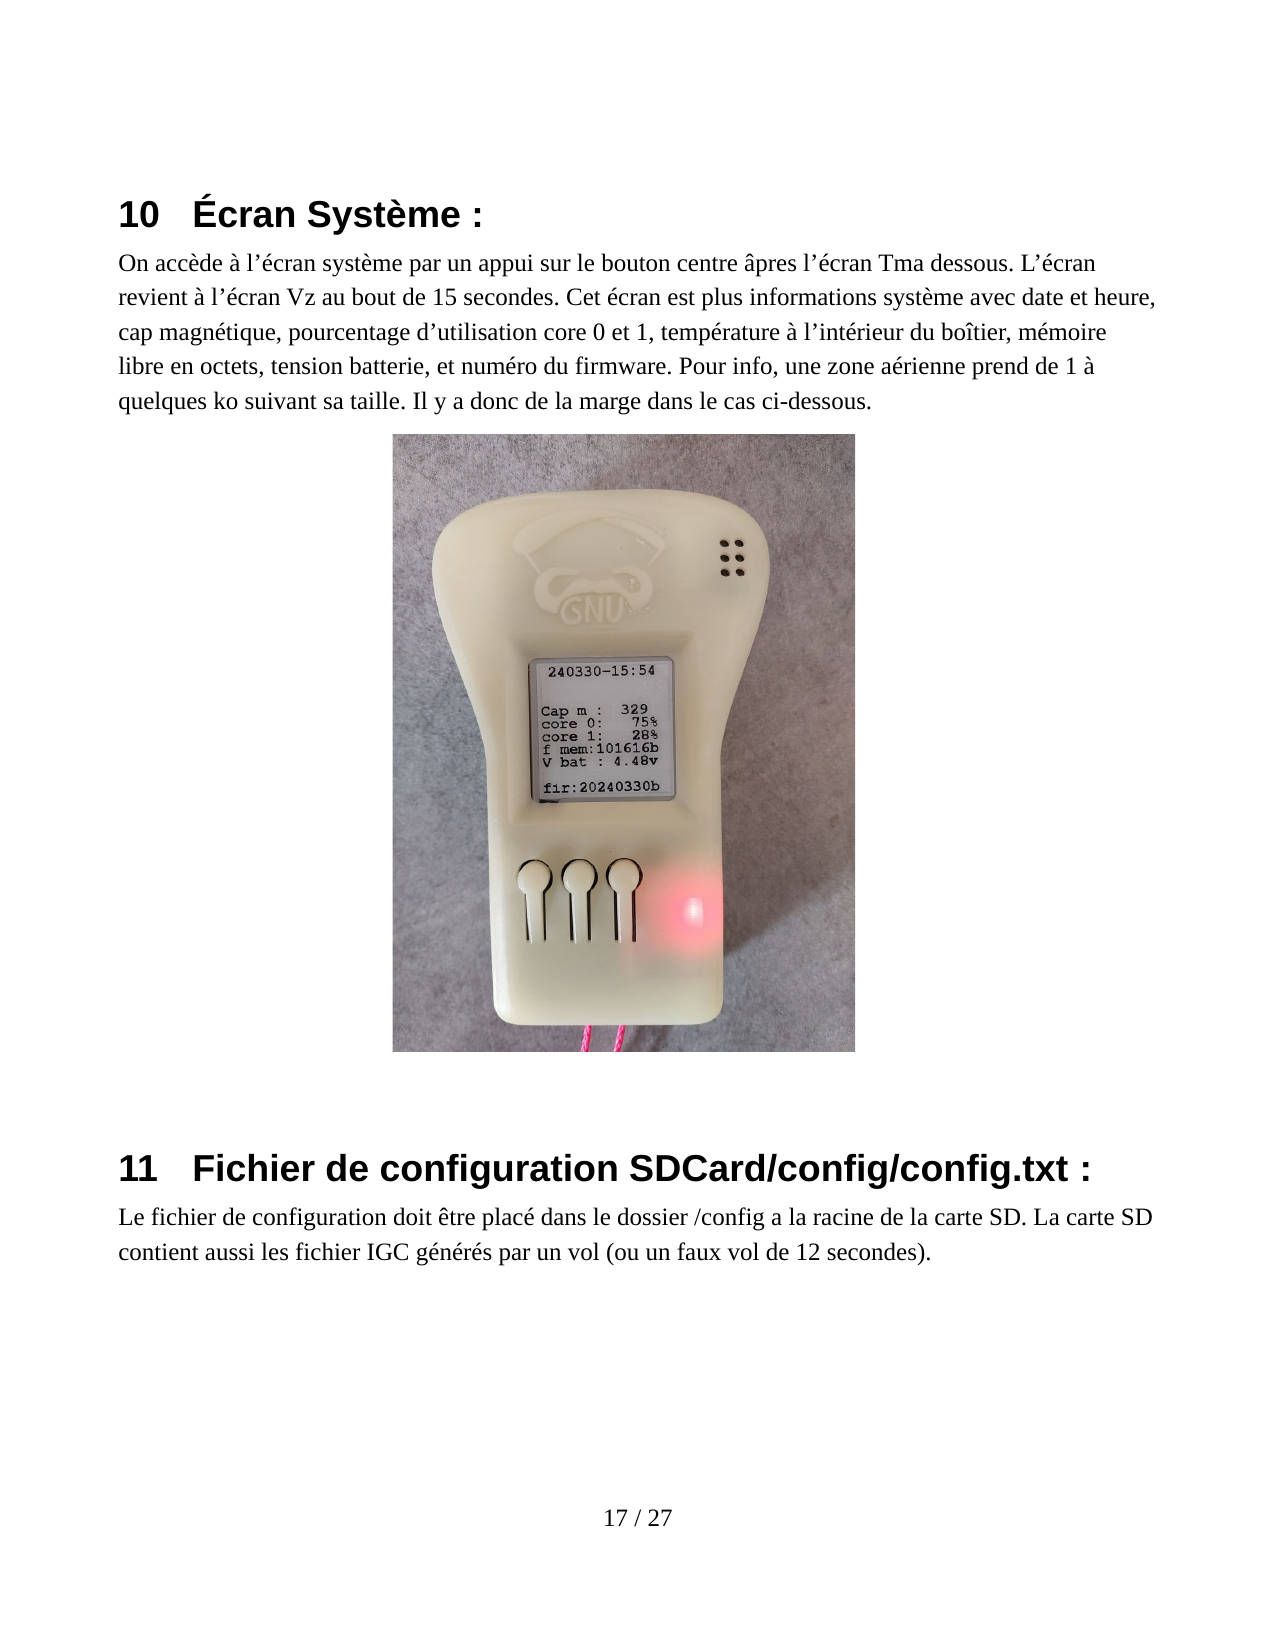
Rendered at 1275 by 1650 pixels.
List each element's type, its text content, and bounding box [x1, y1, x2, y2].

picture [392, 434, 856, 1052]
text On accède à l’écran système par un appui sur le bouton centre âpres l’écran Tma dessous. L’écran revient à l’écran Vz au bout de 15 secondes. Cet écran est plus informations système avec date et heure, cap magnétique, pourcentage d’utilisation core 0 et 1, température à l’intérieur du boîtier, mémoire libre en octets, tension batterie, et numéro du firmware. Pour info, une zone aérienne prend de 1 à quelques ko suivant sa taille. Il y a donc de la marge dans le cas ci-dessous. [118, 248, 1157, 414]
subtitle Fichier de configuration SDCard/config/config.txt : [118, 1147, 1157, 1190]
subtitle Écran Système : [118, 192, 1157, 235]
text Le fichier de configuration doit être placé dans le dossier /config a la racine de la carte SD. La carte SD contient aussi les fichier IGC générés par un vol (ou un faux vol de 12 secondes). [118, 1202, 1157, 1266]
